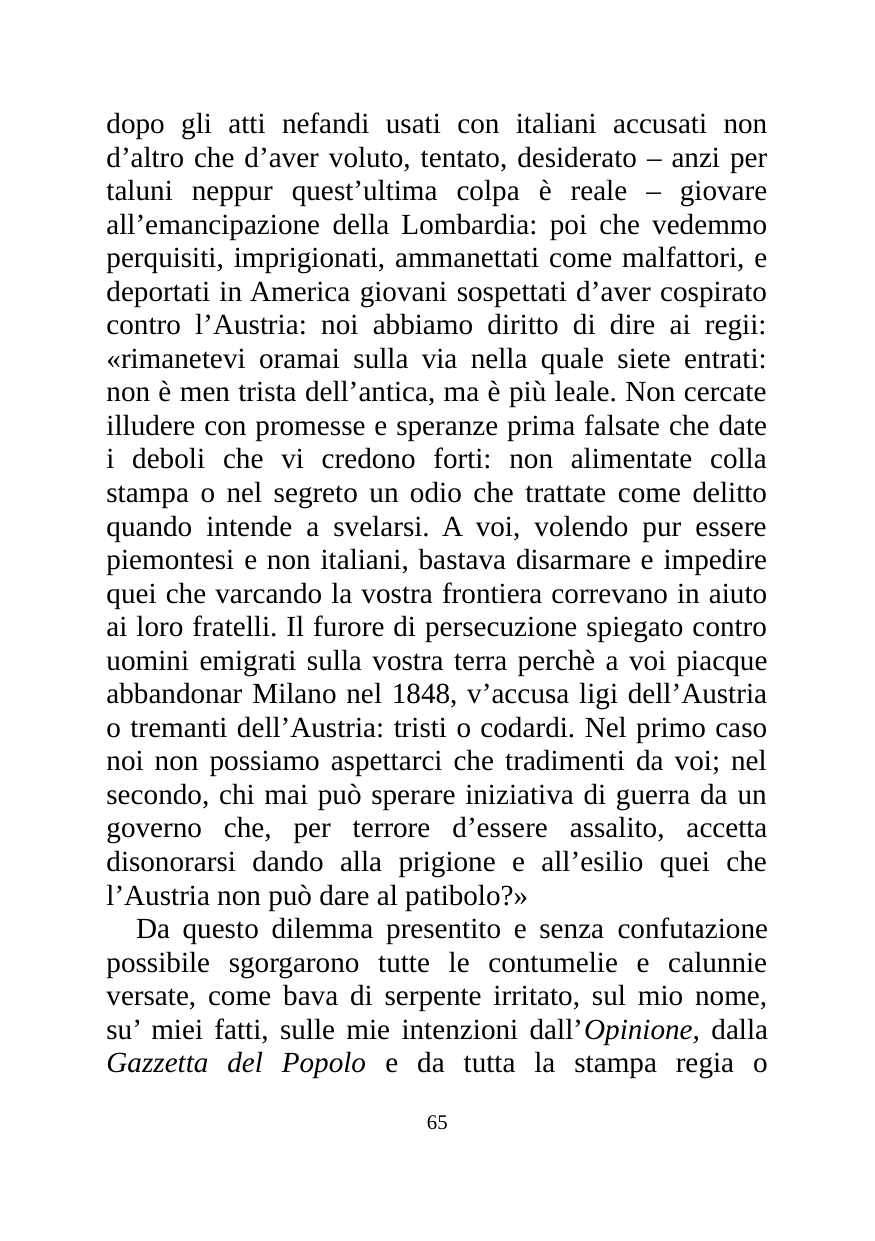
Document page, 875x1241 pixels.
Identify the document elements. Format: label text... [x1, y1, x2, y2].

text Da questo dilemma presentito e senza confutazione possibile sgorgarono tutte le contumelie e calunnie versate, come bava di serpente irritato, sul mio nome, su’ miei fatti, sulle mie intenzioni dall’Opinione, dalla Gazzetta del Popolo e da tutta la stampa regia o [106, 911, 768, 1079]
text dopo gli atti nefandi usati con italiani accusati non d’altro che d’aver voluto, tentato, desiderato – anzi per taluni neppur quest’ultima colpa è reale – giovare all’emancipazione della Lombardia: poi che vedemmo perquisiti, imprigionati, ammanettati come malfattori, e deportati in America giovani sospettati d’aver cospirato contro l’Austria: noi abbiamo diritto di dire ai regii: «rimanetevi oramai sulla via nella quale siete entrati: non è men trista dell’antica, ma è più leale. Non cercate illudere con promesse e speranze prima falsate che date i deboli che vi credono forti: non alimentate colla stampa o nel segreto un odio che trattate come delitto quando intende a svelarsi. A voi, volendo pur essere piemontesi e non italiani, bastava disarmare e impedire quei che varcando la vostra frontiera correvano in aiuto ai loro fratelli. Il furore di persecuzione spiegato contro uomini emigrati sulla vostra terra perchè a voi piacque abbandonar Milano nel 1848, v’accusa ligi dell’Austria o tremanti dell’Austria: tristi o codardi. Nel primo caso noi non possiamo aspettarci che tradimenti da voi; nel secondo, chi mai può sperare iniziativa di guerra da un governo che, per terrore d’essere assalito, accetta disonorarsi dando alla prigione e all’esilio quei che l’Austria non può dare al patibolo?» [106, 106, 768, 911]
